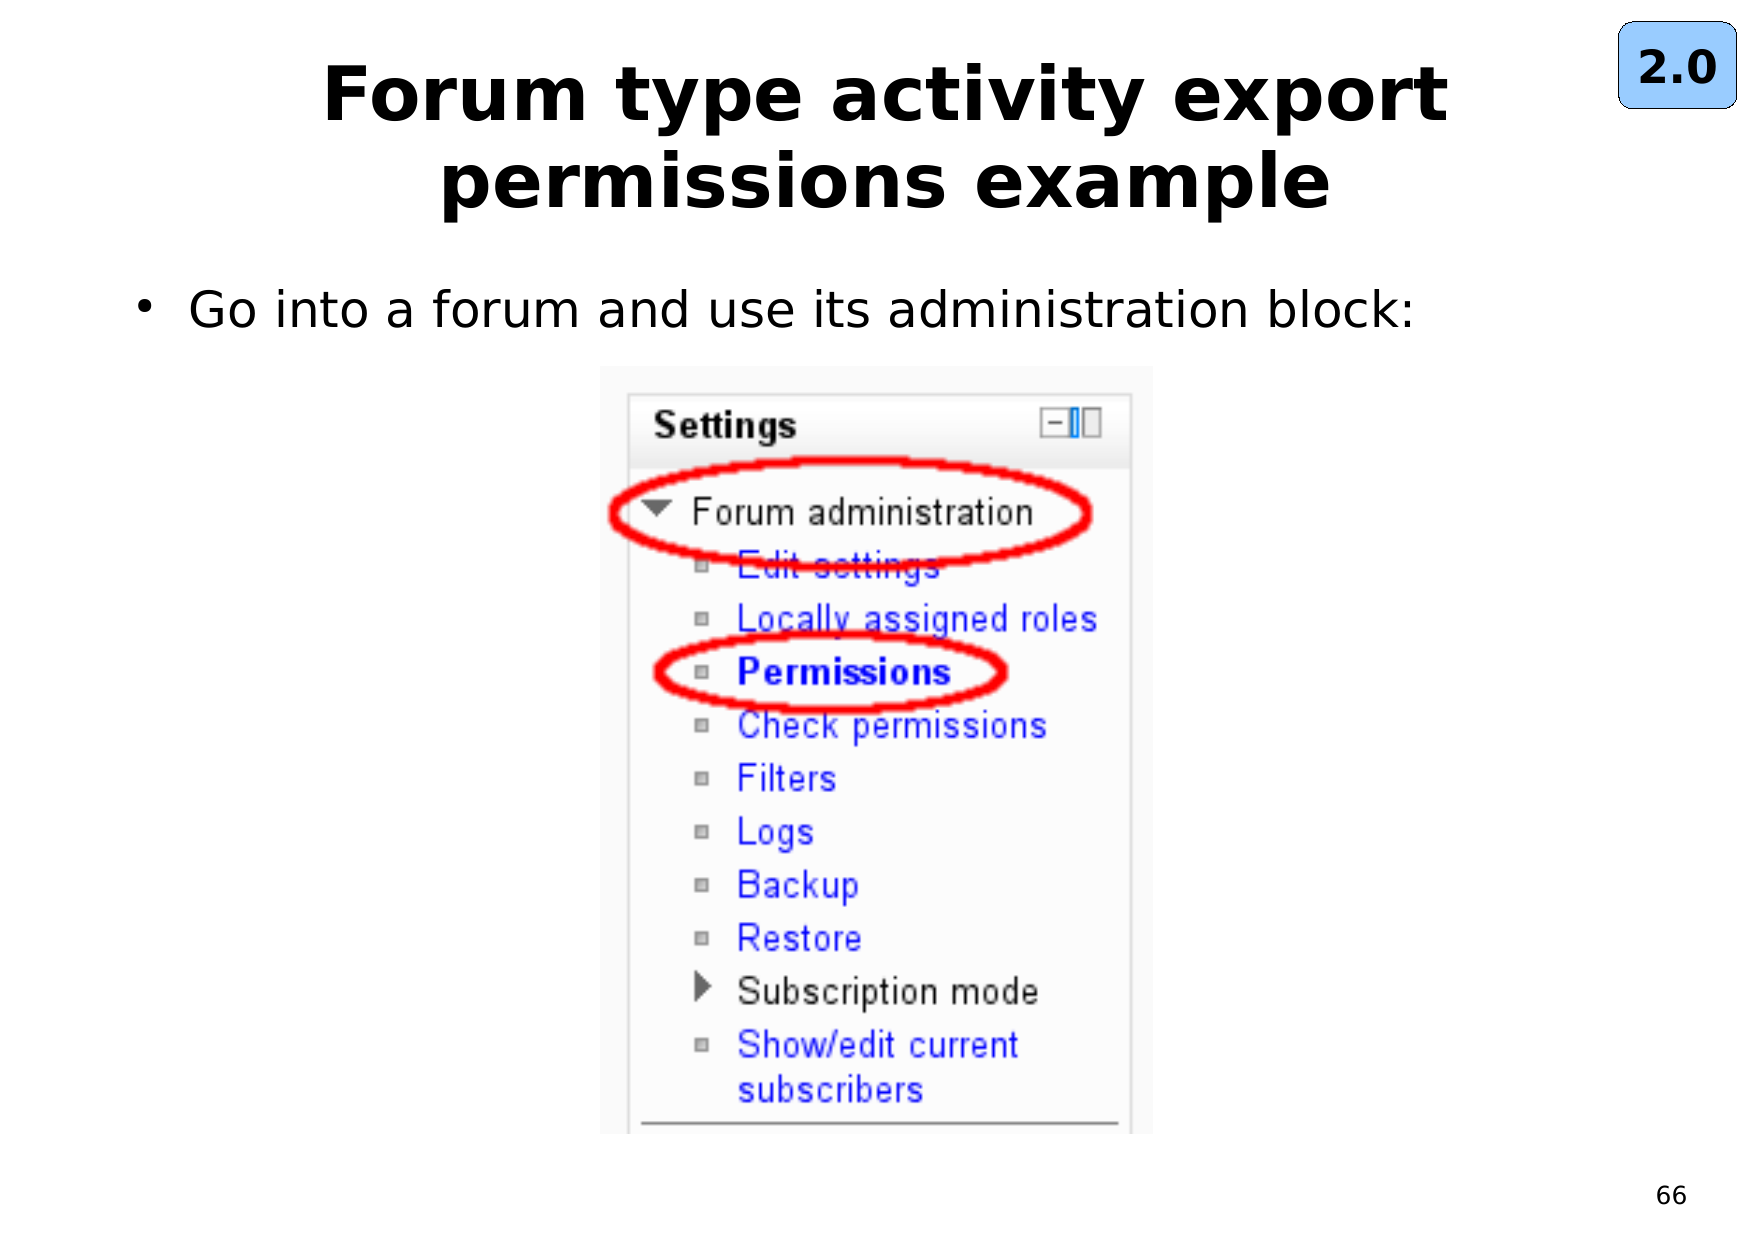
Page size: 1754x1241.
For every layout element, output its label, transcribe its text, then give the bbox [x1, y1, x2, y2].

picture [600, 366, 1153, 1134]
text_box 2.0 [1618, 21, 1737, 109]
list Go into a forum and use its administration block: [118, 277, 1654, 1097]
title Forum type activity export permissions example [59, 50, 1713, 227]
